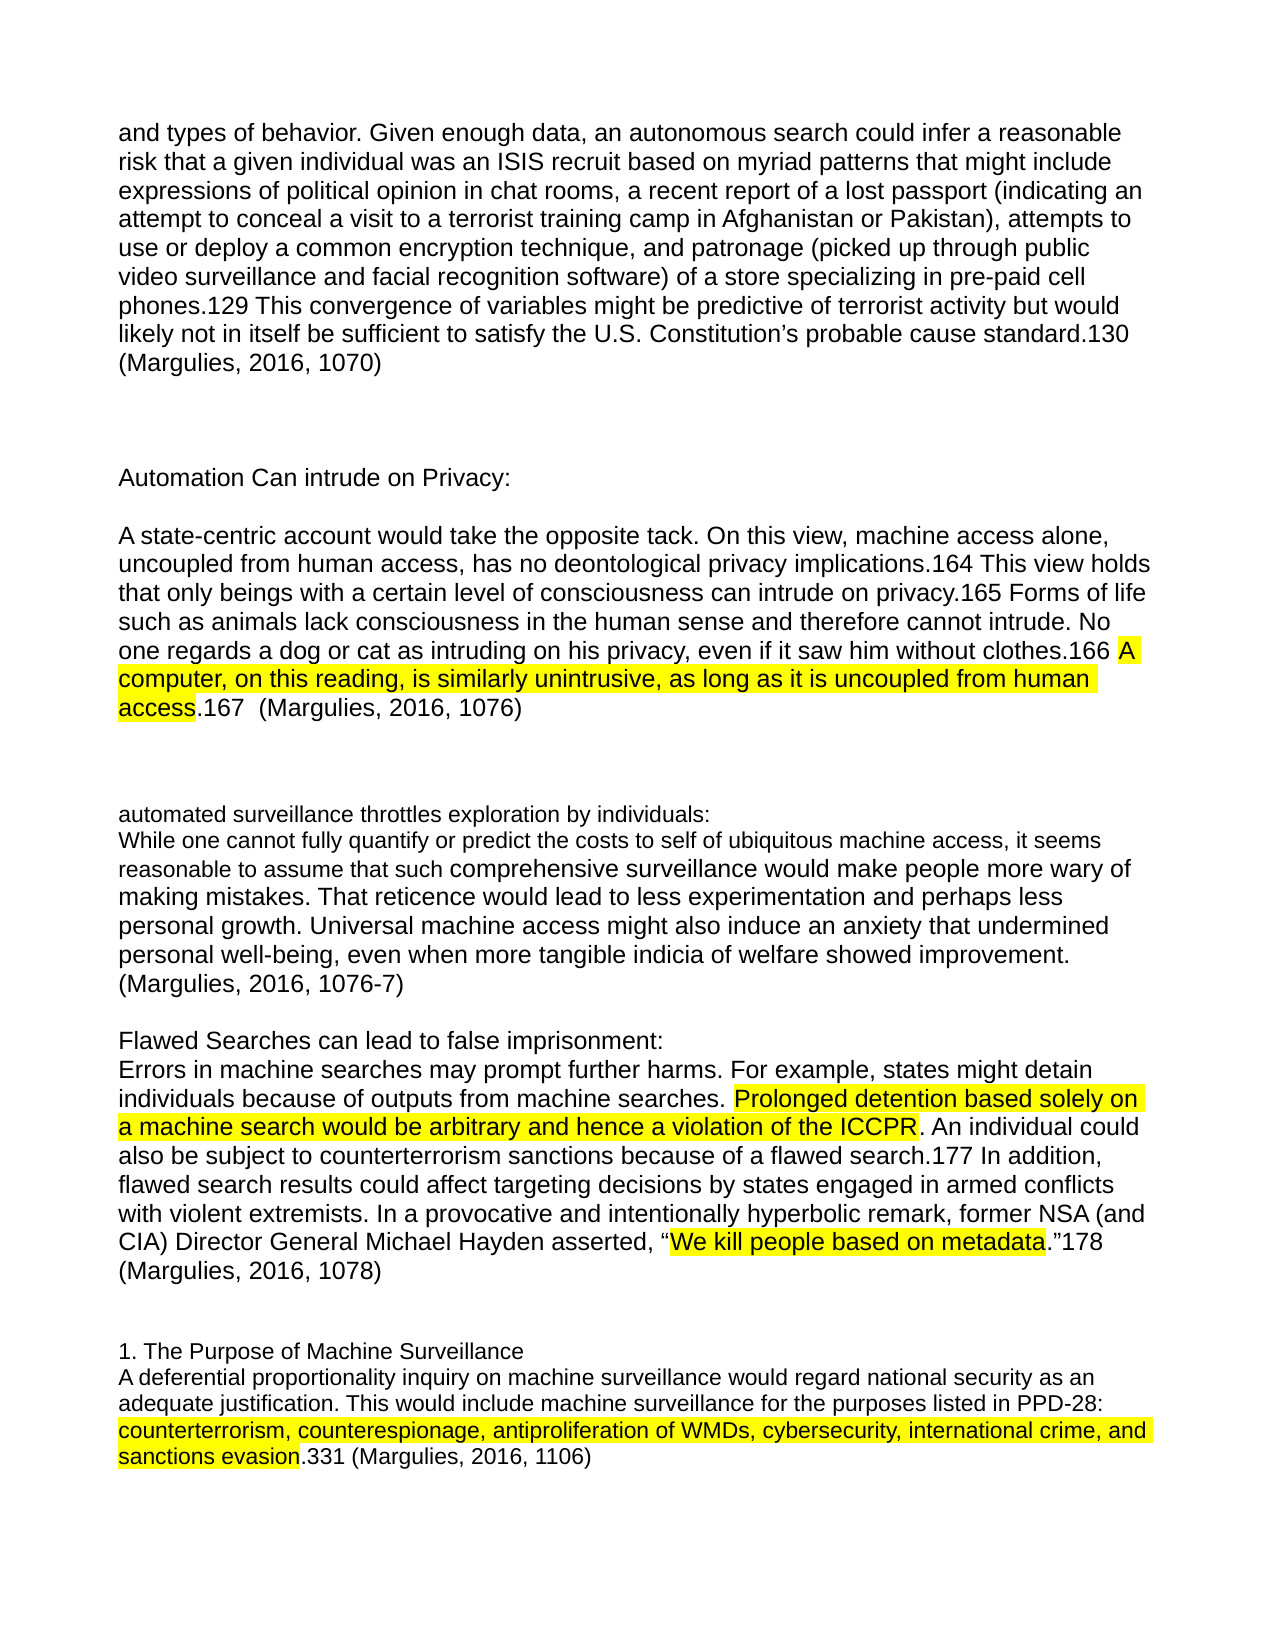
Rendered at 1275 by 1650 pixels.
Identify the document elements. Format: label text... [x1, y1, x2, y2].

text automated surveillance throttles exploration by individuals: [118, 801, 1157, 827]
text A state-centric account would take the opposite tack. On this view, machine access alone, uncoupled from human access, has no deontological privacy implications.164 This view holds that only beings with a certain level of consciousness can intrude on privacy.165 Forms of life such as animals lack consciousness in the human sense and therefore cannot intrude. No one regards a dog or cat as intruding on his privacy, even if it saw him without clothes.166 A computer, on this reading, is similarly unintrusive, as long as it is uncoupled from human access.167 (Margulies, 2016, 1076) [118, 521, 1157, 722]
text Automation Can intrude on Privacy: [118, 463, 1157, 492]
text While one cannot fully quantify or predict the costs to self of ubiquitous machine access, it seems reasonable to assume that such comprehensive surveillance would make people more wary of making mistakes. That reticence would lead to less experimentation and perhaps less personal growth. Universal machine access might also induce an anxiety that undermined personal well-being, even when more tangible indicia of welfare showed improvement. (Margulies, 2016, 1076-7) [118, 827, 1157, 997]
text and types of behavior. Given enough data, an autonomous search could infer a reasonable risk that a given individual was an ISIS recruit based on myriad patterns that might include expressions of political opinion in chat rooms, a recent report of a lost passport (indicating an attempt to conceal a visit to a terrorist training camp in Afghanistan or Pakistan), attempts to use or deploy a common encryption technique, and patronage (picked up through public video surveillance and facial recognition software) of a store specializing in pre-paid cell phones.129 This convergence of variables might be predictive of terrorist activity but would likely not in itself be sufficient to satisfy the U.S. Constitution’s probable cause standard.130 (Margulies, 2016, 1070) [118, 118, 1157, 377]
text 1. The Purpose of Machine Surveillance [118, 1338, 1157, 1364]
text A deferential proportionality inquiry on machine surveillance would regard national security as an adequate justification. This would include machine surveillance for the purposes listed in PPD-28: counterterrorism, counterespionage, antiproliferation of WMDs, cybersecurity, international crime, and sanctions evasion.331 (Margulies, 2016, 1106) [118, 1364, 1157, 1469]
text Errors in machine searches may prompt further harms. For example, states might detain individuals because of outputs from machine searches. Prolonged detention based solely on a machine search would be arbitrary and hence a violation of the ICCPR. An individual could also be subject to counterterrorism sanctions because of a flawed search.177 In addition, flawed search results could affect targeting decisions by states engaged in armed conflicts with violent extremists. In a provocative and intentionally hyperbolic remark, former NSA (and CIA) Director General Michael Hayden asserted, “We kill people based on metadata.”178 (Margulies, 2016, 1078) [118, 1055, 1157, 1285]
text Flawed Searches can lead to false imprisonment: [118, 1026, 1157, 1055]
